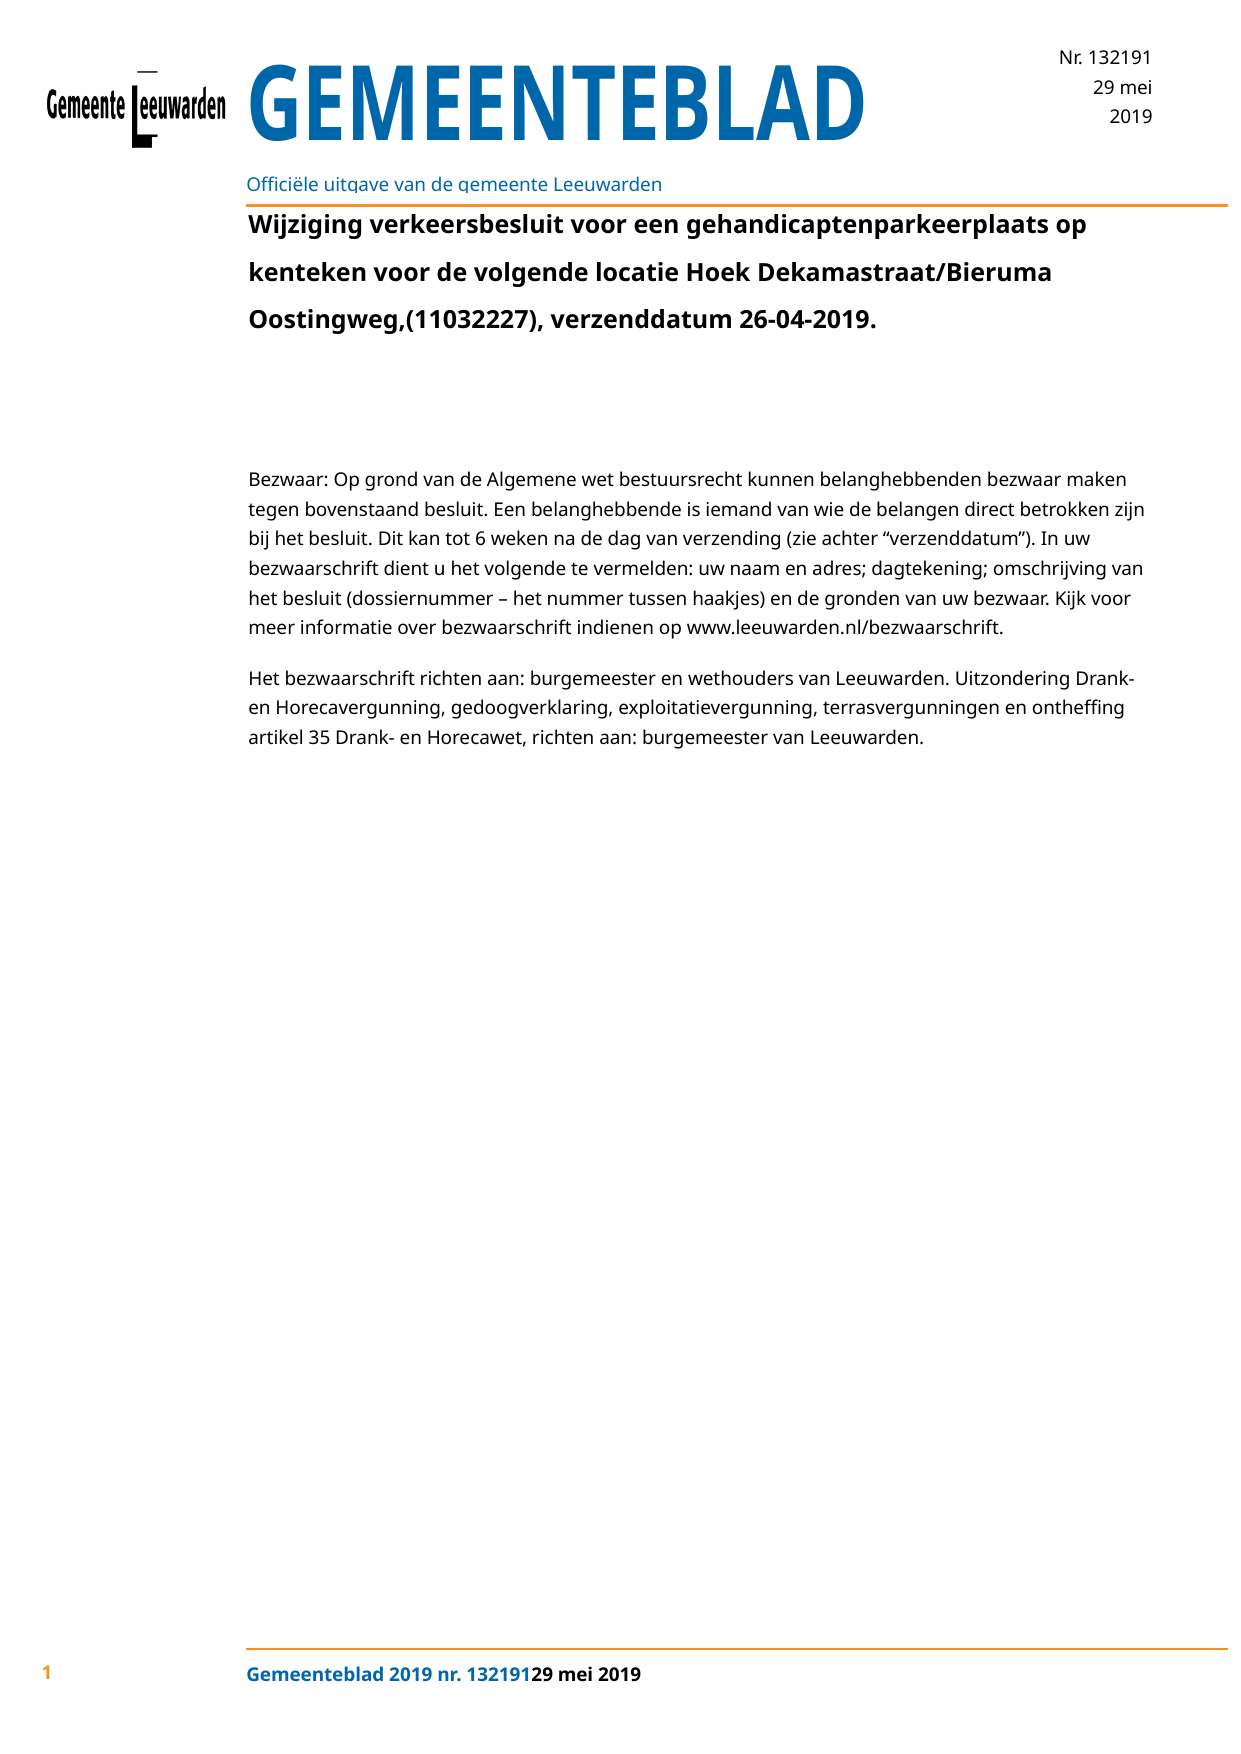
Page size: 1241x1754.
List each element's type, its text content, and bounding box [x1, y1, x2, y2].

text Het bezwaarschrift richten aan: burgemeester en wethouders van Leeuwarden. Uitzondering Drank- en Horecavergunning, gedoogverklaring, exploitatievergunning, terrasvergunningen en ontheffing artikel 35 Drank- en Horecawet, richten aan: burgemeester van Leeuwarden. [248, 665, 1152, 749]
picture [41, 47, 231, 172]
text Bezwaar: Op grond van de Algemene wet bestuursrecht kunnen belanghebbenden bezwaar maken tegen bovenstaand besluit. Een belanghebbende is iemand van wie de belangen direct betrokken zijn bij het besluit. Dit kan tot 6 weken na de dag van verzending (zie achter “verzenddatum”). In uw bezwaarschrift dient u het volgende te vermelden: uw naam en adres; dagtekening; omschrijving van het besluit (dossiernummer – het nummer tussen haakjes) en de gronden van uw bezwaar. Kijk voor meer informatie over bezwaarschrift indienen op www.leeuwarden.nl/bezwaarschrift. [248, 466, 1152, 640]
text Wijziging verkeersbesluit voor een gehandicaptenparkeerplaats op kenteken voor de volgende locatie Hoek Dekamastraat/Bieruma Oostingweg,(11032227), verzenddatum 26-04-2019. [248, 207, 1152, 336]
